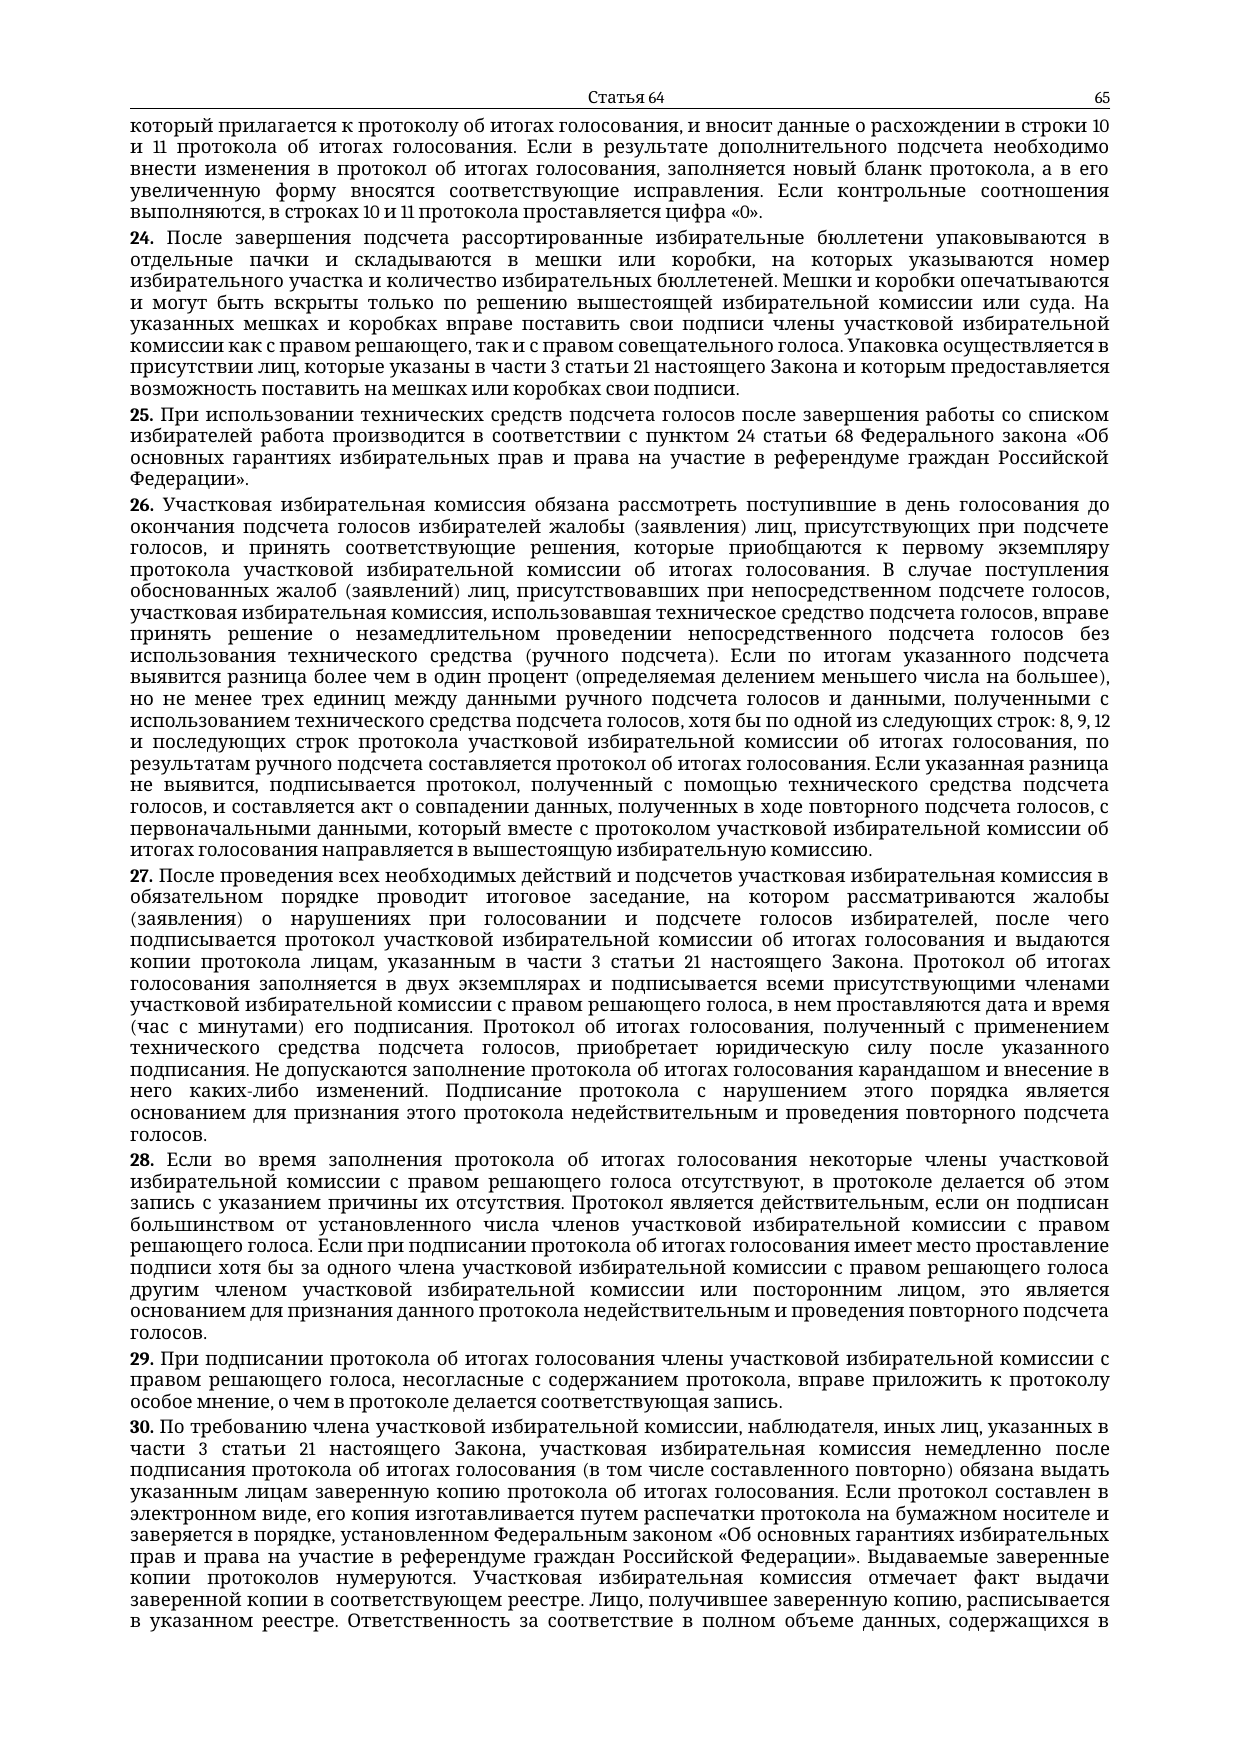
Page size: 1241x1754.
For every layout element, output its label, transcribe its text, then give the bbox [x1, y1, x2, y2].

text который прилагается к протоколу об итогах голосования, и вносит данные о расхождении в строки 10 и 11 протокола об итогах голосования. Если в результате дополнительного подсчета необходимо внести изменения в протокол об итогах голосования, заполняется новый бланк протокола, а в его увеличенную форму вносятся соответствующие исправления. Если контрольные соотношения выполняются, в строках 10 и 11 протокола проставляется цифра «0». [130, 116, 1110, 223]
text 27. После проведения всех необходимых действий и подсчетов участковая избирательная комиссия в обязательном порядке проводит итоговое заседание, на котором рассматриваются жалобы (заявления) о нарушениях при голосовании и подсчете голосов избирателей, после чего подписывается протокол участковой избирательной комиссии об итогах голосования и выдаются копии протокола лицам, указанным в части 3 статьи 21 настоящего Закона. Протокол об итогах голосования заполняется в двух экземплярах и подписывается всеми присутствующими членами участковой избирательной комиссии с правом решающего голоса, в нем проставляются дата и время (час с минутами) его подписания. Протокол об итогах голосования, полученный с применением технического средства подсчета голосов, приобретает юридическую силу после указанного подписания. Не допускаются заполнение протокола об итогах голосования карандашом и внесение в него каких-либо изменений. Подписание протокола с нарушением этого порядка является основанием для признания этого протокола недействительным и проведения повторного подсчета голосов. [130, 865, 1110, 1146]
text 24. После завершения подсчета рассортированные избирательные бюллетени упаковываются в отдельные пачки и складываются в мешки или коробки, на которых указываются номер избирательного участка и количество избирательных бюллетеней. Мешки и коробки опечатываются и могут быть вскрыты только по решению вышестоящей избирательной комиссии или суда. На указанных мешках и коробках вправе поставить свои подписи члены участковой избирательной комиссии как с правом решающего, так и с правом совещательного голоса. Упаковка осуществляется в присутствии лиц, которые указаны в части 3 статьи 21 настоящего Закона и которым предоставляется возможность поставить на мешках или коробках свои подписи. [130, 227, 1110, 400]
text 28. Если во время заполнения протокола об итогах голосования некоторые члены участковой избирательной комиссии с правом решающего голоса отсутствуют, в протоколе делается об этом запись с указанием причины их отсутствия. Протокол является действительным, если он подписан большинством от установленного числа членов участковой избирательной комиссии с правом решающего голоса. Если при подписании протокола об итогах голосования имеет место проставление подписи хотя бы за одного члена участковой избирательной комиссии с правом решающего голоса другим членом участковой избирательной комиссии или посторонним лицом, это является основанием для признания данного протокола недействительным и проведения повторного подсчета голосов. [130, 1150, 1110, 1344]
text 30. По требованию члена участковой избирательной комиссии, наблюдателя, иных лиц, указанных в части 3 статьи 21 настоящего Закона, участковая избирательная комиссия немедленно после подписания протокола об итогах голосования (в том числе составленного повторно) обязана выдать указанным лицам заверенную копию протокола об итогах голосования. Если протокол составлен в электронном виде, его копия изготавливается путем распечатки протокола на бумажном носителе и заверяется в порядке, установленном Федеральным законом «Об основных гарантиях избирательных прав и права на участие в референдуме граждан Российской Федерации». Выдаваемые заверенные копии протоколов нумеруются. Участковая избирательная комиссия отмечает факт выдачи заверенной копии в соответствующем реестре. Лицо, получившее заверенную копию, расписывается в указанном реестре. Ответственность за соответствие в полном объеме данных, содержащихся в [130, 1417, 1110, 1632]
text 26. Участковая избирательная комиссия обязана рассмотреть поступившие в день голосования до окончания подсчета голосов избирателей жалобы (заявления) лиц, присутствующих при подсчете голосов, и принять соответствующие решения, которые приобщаются к первому экземпляру протокола участковой избирательной комиссии об итогах голосования. В случае поступления обоснованных жалоб (заявлений) лиц, присутствовавших при непосредственном подсчете голосов, участковая избирательная комиссия, использовавшая техническое средство подсчета голосов, вправе принять решение о незамедлительном проведении непосредственного подсчета голосов без использования технического средства (ручного подсчета). Если по итогам указанного подсчета выявится разница более чем в один процент (определяемая делением меньшего числа на большее), но не менее трех единиц между данными ручного подсчета голосов и данными, полученными с использованием технического средства подсчета голосов, хотя бы по одной из следующих строк: 8, 9, 12 и последующих строк протокола участковой избирательной комиссии об итогах голосования, по результатам ручного подсчета составляется протокол об итогах голосования. Если указанная разница не выявится, подписывается протокол, полученный с помощью технического средства подсчета голосов, и составляется акт о совпадении данных, полученных в ходе повторного подсчета голосов, с первоначальными данными, который вместе с протоколом участковой избирательной комиссии об итогах голосования направляется в вышестоящую избирательную комиссию. [130, 494, 1110, 861]
text 29. При подписании протокола об итогах голосования члены участковой избирательной комиссии с правом решающего голоса, несогласные с содержанием протокола, вправе приложить к протоколу особое мнение, о чем в протоколе делается соответствующая запись. [130, 1348, 1110, 1413]
text 25. При использовании технических средств подсчета голосов после завершения работы со списком избирателей работа производится в соответствии с пунктом 24 статьи 68 Федерального закона «Об основных гарантиях избирательных прав и права на участие в референдуме граждан Российской Федерации». [130, 404, 1110, 490]
